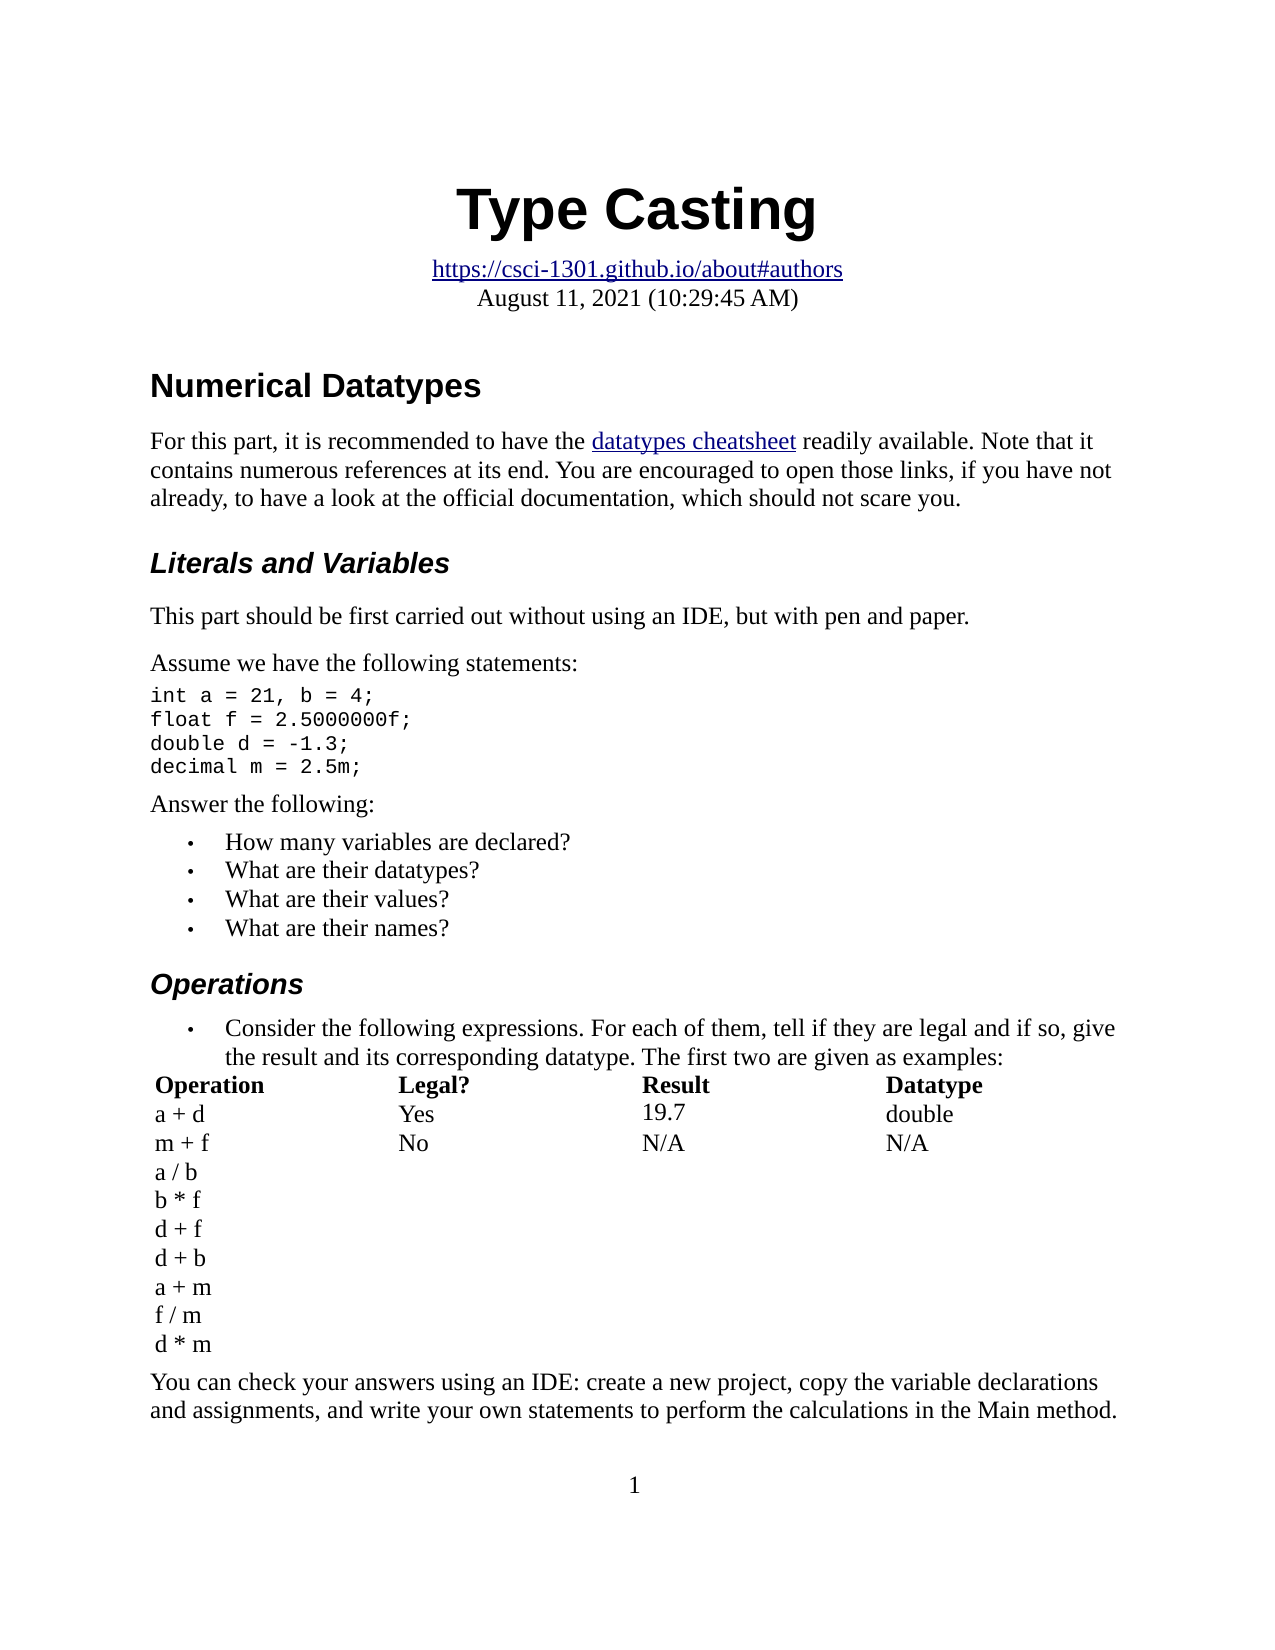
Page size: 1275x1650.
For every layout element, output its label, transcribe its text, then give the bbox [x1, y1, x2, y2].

table_cell [394, 1300, 637, 1329]
list What are their names? [187, 913, 1125, 942]
table_cell [638, 1272, 881, 1300]
text double d = -1.3; [150, 733, 1125, 756]
table_cell a / b [150, 1157, 394, 1185]
subtitle Numerical Datatypes [150, 366, 1125, 404]
table_cell a + m [150, 1272, 394, 1300]
table_cell [638, 1214, 881, 1243]
table_header Datatype [881, 1070, 1125, 1099]
text August 11, 2021 (10:29:45 AM) [150, 283, 1125, 312]
table_cell [881, 1300, 1125, 1329]
table_cell No [394, 1128, 637, 1157]
table_cell d + f [150, 1214, 394, 1243]
table_cell [638, 1300, 881, 1329]
table_cell double [881, 1099, 1125, 1128]
table_cell m + f [150, 1128, 394, 1157]
table_cell [881, 1243, 1125, 1272]
table_cell f / m [150, 1300, 394, 1329]
table_cell [394, 1243, 637, 1272]
text You can check your answers using an IDE: create a new project, copy the variable declarations and assignments, and write your own statements to perform the calculations in the Main method. [150, 1367, 1125, 1424]
text For this part, it is recommended to have the datatypes cheatsheet readily available. Note that it contains numerous references at its end. You are encouraged to open those links, if you have not already, to have a look at the official documentation, which should not scare you. [150, 426, 1125, 512]
table_cell a + d [150, 1099, 394, 1128]
table_header Result [638, 1070, 881, 1099]
list Consider the following expressions. For each of them, tell if they are legal and if so, give the result and its corresponding datatype. The first two are given as examples: [187, 1013, 1125, 1070]
table_cell [881, 1272, 1125, 1300]
table_cell N/A [881, 1128, 1125, 1157]
table_cell N/A [638, 1128, 881, 1157]
table_cell [881, 1185, 1125, 1214]
table_cell [638, 1243, 881, 1272]
table_cell [394, 1185, 637, 1214]
table_cell [394, 1272, 637, 1300]
table_cell [881, 1157, 1125, 1185]
table_cell [394, 1157, 637, 1185]
text decimal m = 2.5m; [150, 756, 1125, 780]
table_cell Yes [394, 1099, 637, 1128]
table_cell [394, 1329, 637, 1358]
text Answer the following: [150, 789, 1125, 818]
table_cell [638, 1099, 881, 1128]
table_cell [394, 1214, 637, 1243]
list What are their values? [187, 884, 1125, 913]
table_header Legal? [394, 1070, 637, 1099]
table_cell [638, 1157, 881, 1185]
table_cell [638, 1329, 881, 1358]
text https://csci-1301.github.io/about#authors [150, 254, 1125, 283]
table_cell b * f [150, 1185, 394, 1214]
table_header Operation [150, 1070, 394, 1099]
subtitle Literals and Variables [150, 546, 1125, 580]
text float f = 2.5000000f; [150, 709, 1125, 733]
table_cell [638, 1185, 881, 1214]
table_cell [881, 1214, 1125, 1243]
title Type Casting [150, 175, 1125, 242]
table_cell [881, 1329, 1125, 1358]
text This part should be first carried out without using an IDE, but with pen and paper. [150, 601, 1125, 630]
list What are their datatypes? [187, 856, 1125, 884]
list How many variables are declared? [187, 827, 1125, 856]
subtitle Operations [150, 967, 1125, 1000]
table_cell d * m [150, 1329, 394, 1358]
text Assume we have the following statements: [150, 648, 1125, 677]
table_cell d + b [150, 1243, 394, 1272]
text int a = 21, b = 4; [150, 686, 1125, 709]
